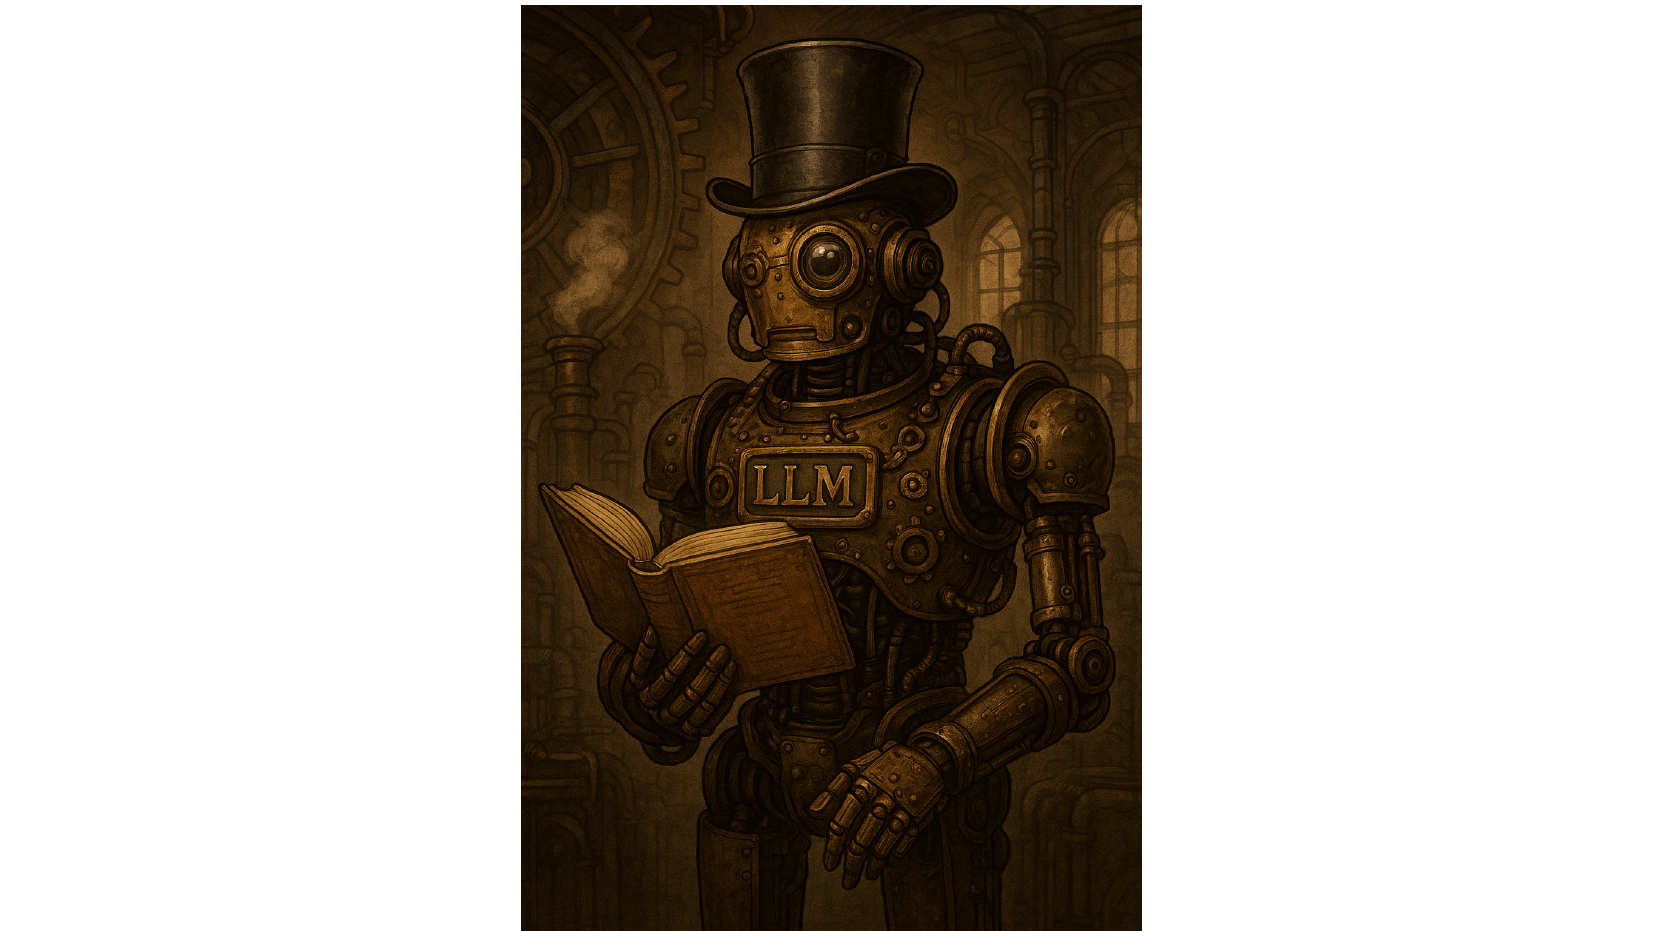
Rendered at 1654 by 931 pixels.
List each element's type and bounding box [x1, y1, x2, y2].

picture [521, 5, 1142, 931]
